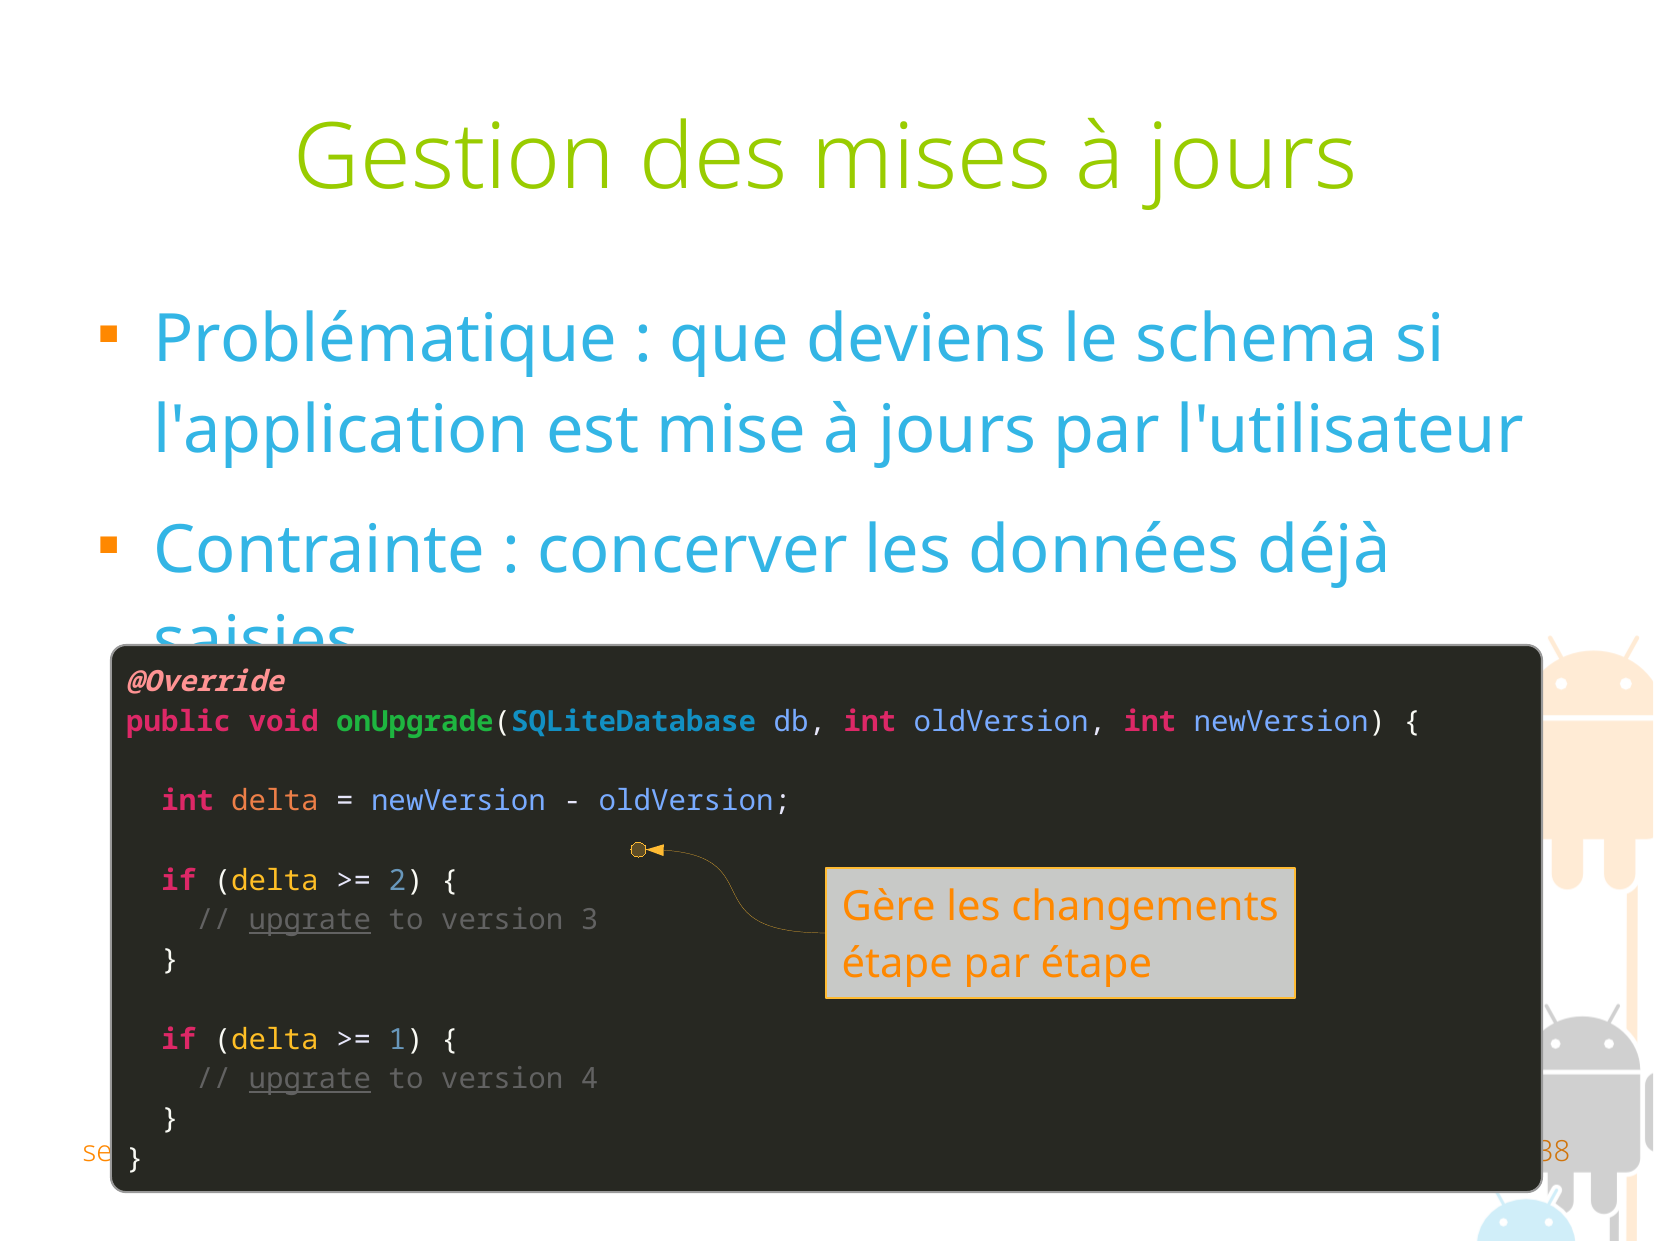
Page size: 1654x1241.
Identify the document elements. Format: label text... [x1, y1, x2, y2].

picture [240, 423, 1654, 1241]
title Spatialite Helper [827, 869, 1294, 997]
text_box @Override public void onUpgrade(SQLiteDatabase db, int oldVersion, int newVersion) { int delta = newVersion - oldVersion; if (delta >= 2) { // upgrate to version 3 } if (delta >= 1) { // upgrate to version 4 } } [110, 645, 1542, 1121]
text_box [630, 842, 646, 858]
text_box Gère les changements étape par étape [825, 867, 1280, 983]
list Problématique : que deviens le schema si l'application est mise à jours par l'utilisateur Contrainte : concerver les données déjà saisies [82, 290, 1571, 1010]
title Gestion des mises à jours [82, 49, 1571, 257]
